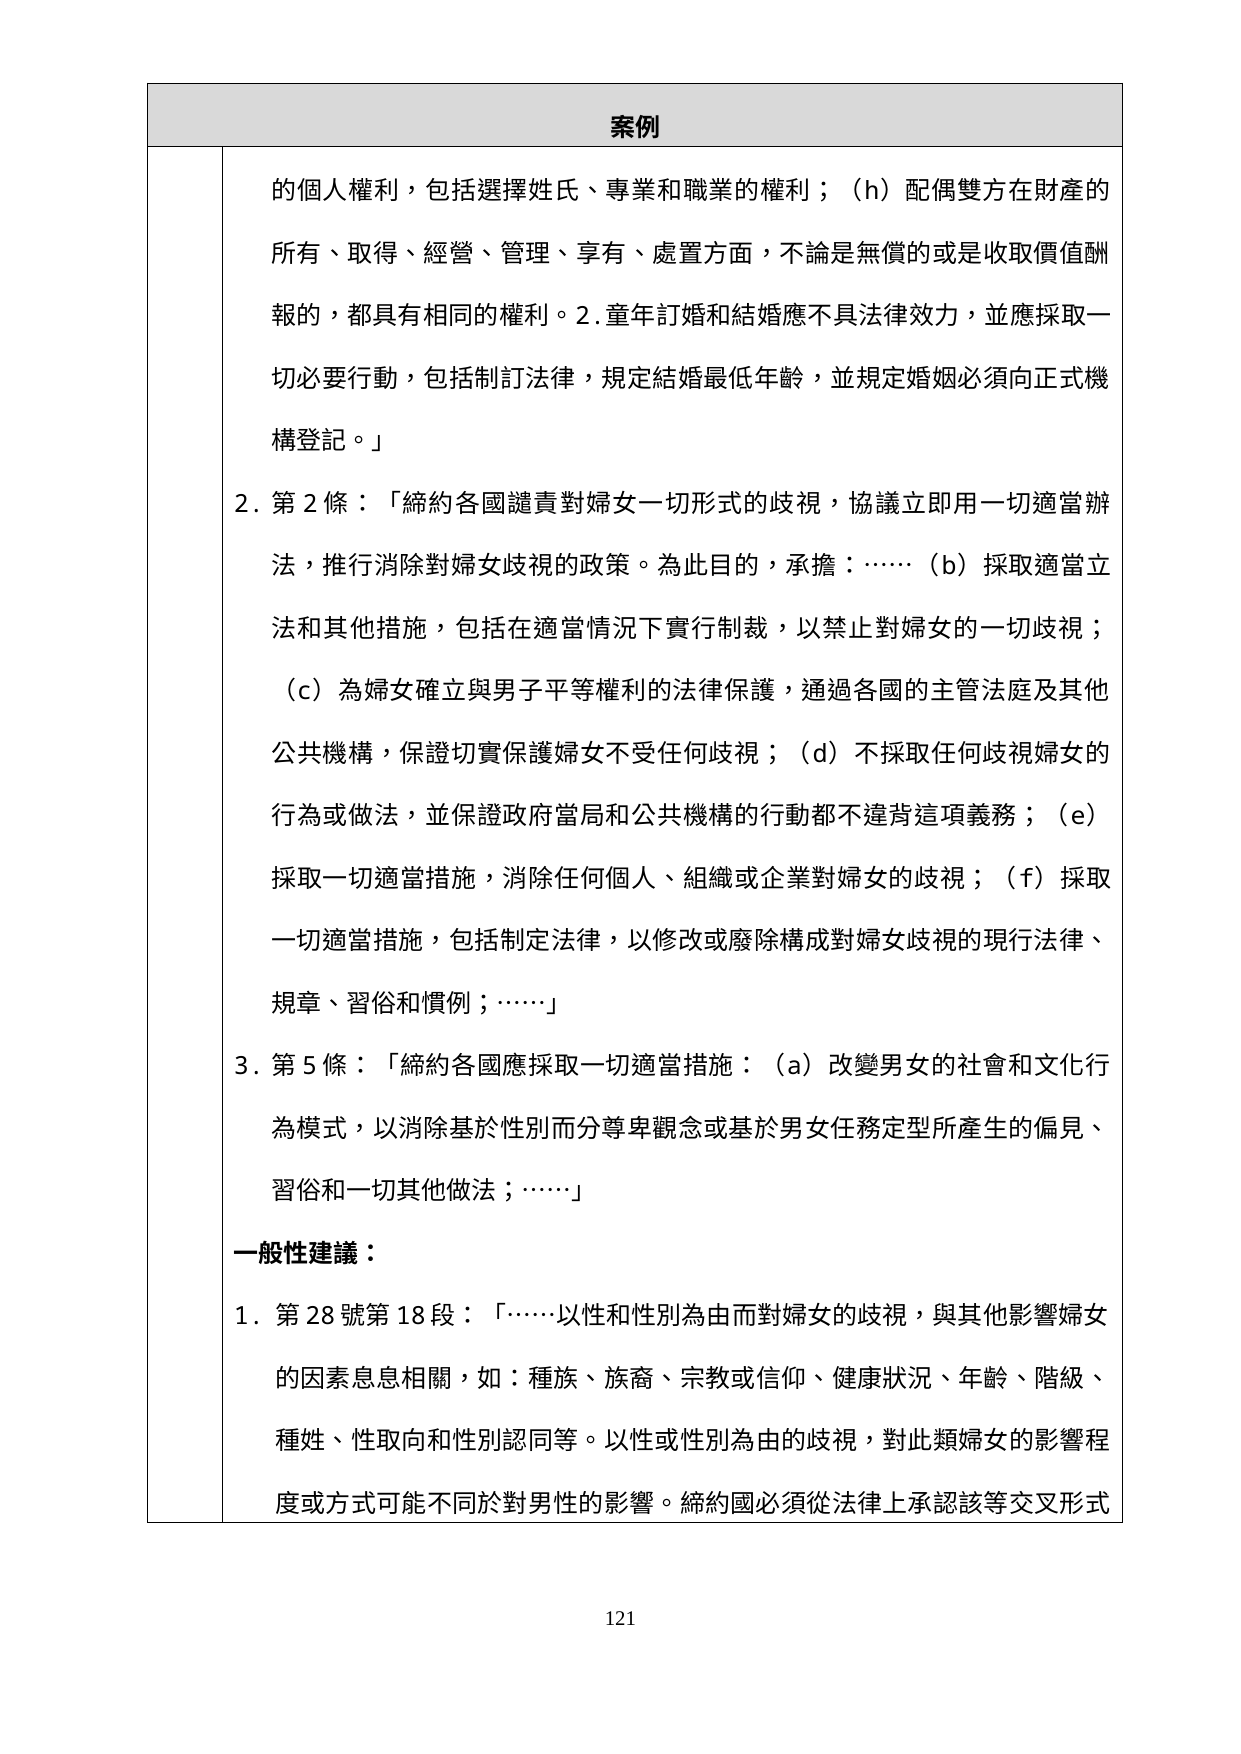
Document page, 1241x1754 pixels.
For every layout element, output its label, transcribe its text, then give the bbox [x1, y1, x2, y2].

table_cell 的個人權利，包括選擇姓氏、專業和職業的權利；（h）配偶雙方在財產的所有、取得、經營、管理、享有、處置方面，不論是無償的或是收取價值酬報的，都具有相同的權利。2.童年訂婚和結婚應不具法律效力，並應採取一切必要行動，包括制訂法律，規定結婚最低年齡，並規定婚姻必須向正式機構登記。」 第2條：「締約各國譴責對婦女一切形式的歧視，協議立即用一切適當辦法，推行消除對婦女歧視的政策。為此目的，承擔：……（b）採取適當立法和其他措施，包括在適當情況下實行制裁，以禁止對婦女的一切歧視；（c）為婦女確立與男子平等權利的法律保護，通過各國的主管法庭及其他公共機構，保證切實保護婦女不受任何歧視；（d）不採取任何歧視婦女的行為或做法，並保證政府當局和公共機構的行動都不違背這項義務；（e）採取一切適當措施，消除任何個人、組織或企業對婦女的歧視；（f）採取一切適當措施，包括制定法律，以修改或廢除構成對婦女歧視的現行法律、規章、習俗和慣例；……」 第5條：「締約各國應採取一切適當措施：（a）改變男女的社會和文化行為模式，以消除基於性別而分尊卑觀念或基於男女任務定型所產生的偏見、習俗和一切其他做法；……」 一般性建議： 第28號第18段：「……以性和性別為由而對婦女的歧視，與其他影響婦女的因素息息相關，如：種族、族裔、宗教或信仰、健康狀況、年齡、階級、種姓、性取向和性別認同等。以性或性別為由的歧視，對此類婦女的影響程度或方式可能不同於對男性的影響。締約國必須從法律上承認該等交叉形式 [223, 147, 1122, 1522]
table_header 案例 [148, 84, 1122, 146]
table_cell [148, 147, 222, 1522]
